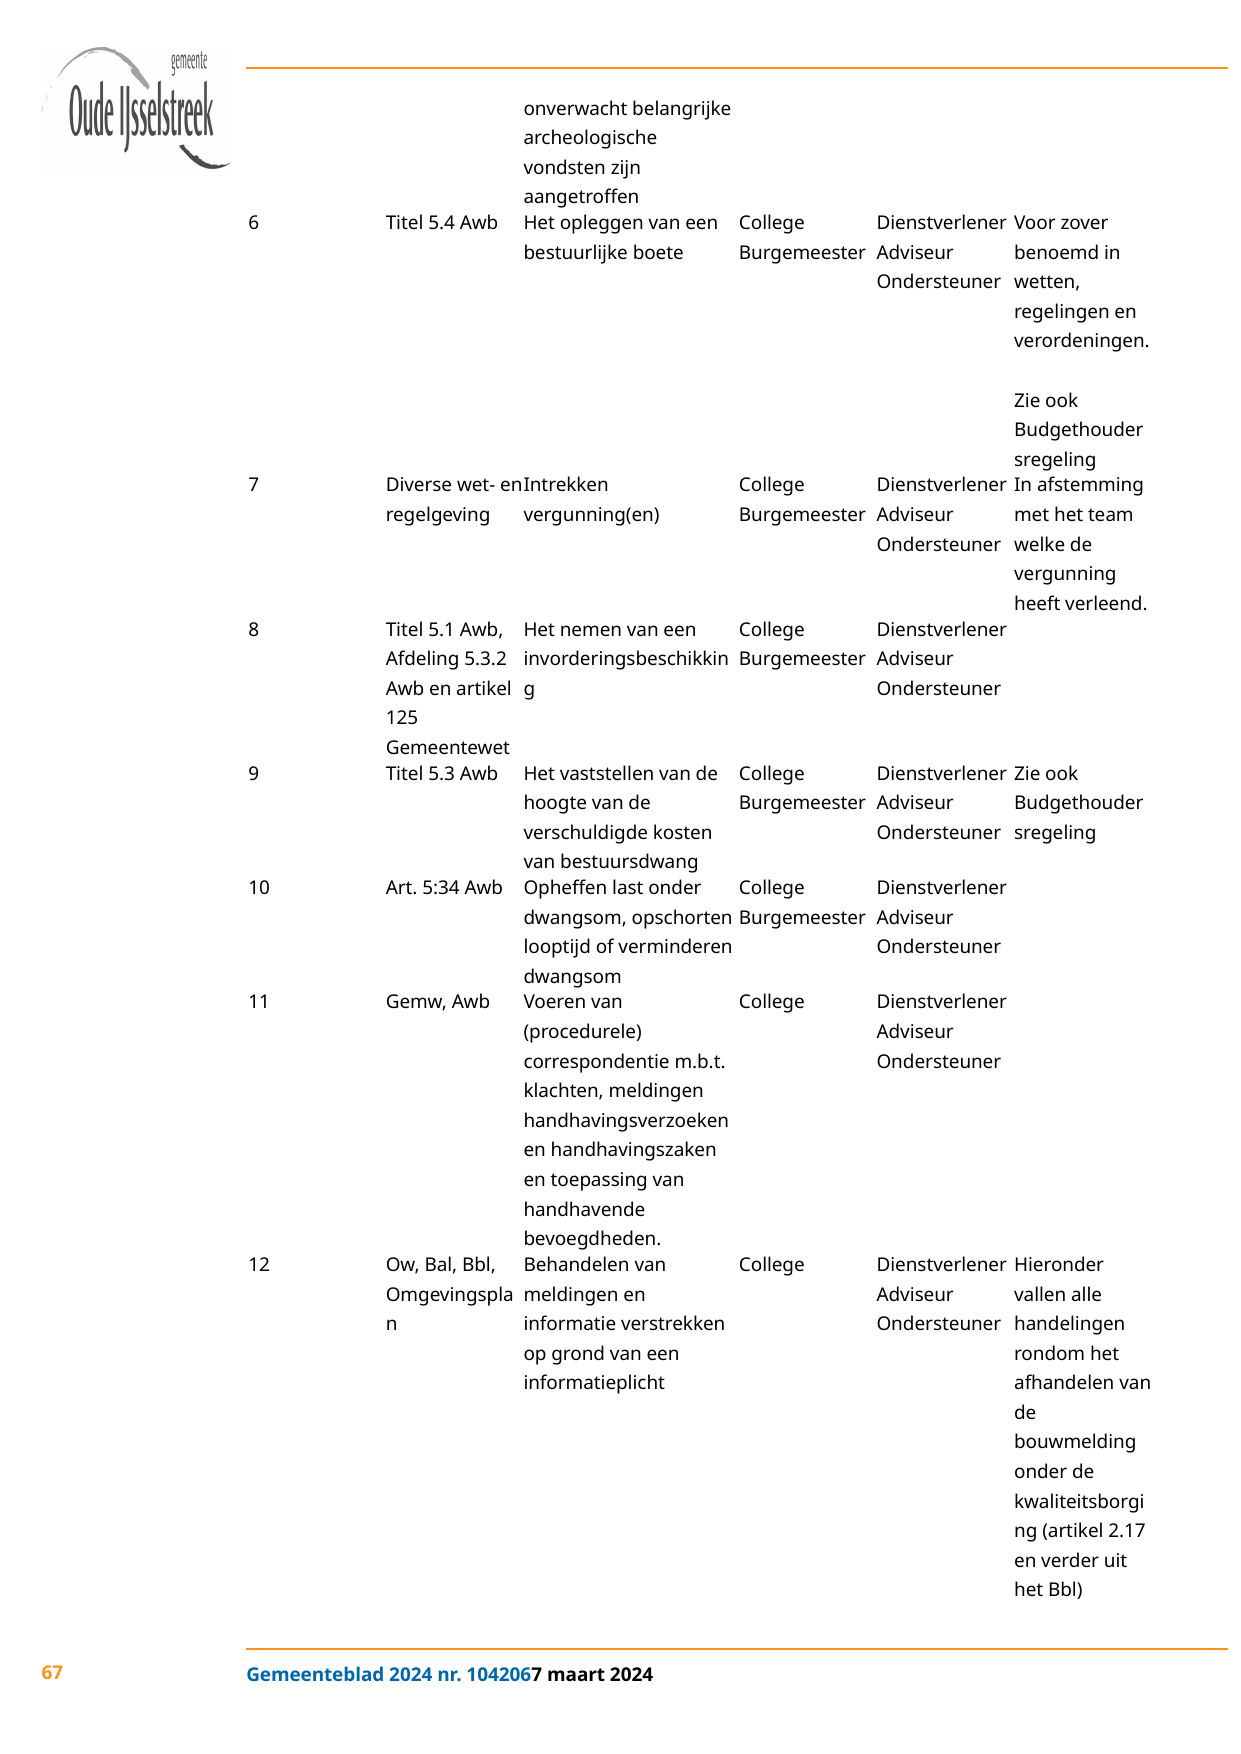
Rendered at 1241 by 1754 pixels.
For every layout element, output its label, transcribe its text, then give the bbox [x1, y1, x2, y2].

table_cell Dienstverlener Adviseur Ondersteuner [876, 874, 1014, 989]
table_cell Titel 5.4 Awb [386, 209, 523, 472]
picture [41, 47, 231, 172]
table_cell Dienstverlener Adviseur Ondersteuner [876, 209, 1014, 472]
table_cell [1014, 95, 1152, 209]
table_cell Het opleggen van een bestuurlijke boete [523, 209, 739, 472]
table_cell College Burgemeester [739, 760, 876, 874]
table_cell Het nemen van een invorderingsbeschikking [523, 616, 739, 760]
table_cell [1014, 616, 1152, 760]
table_cell In afstemming met het team welke de vergunning heeft verleend. [1014, 472, 1152, 616]
table_cell Opheffen last onder dwangsom, opschorten looptijd of verminderen dwangsom [523, 874, 739, 989]
table_cell [248, 95, 386, 209]
table_cell [1014, 989, 1152, 1251]
table_cell Zie ook Budgethoudersregeling [1014, 760, 1152, 874]
table_cell Dienstverlener Adviseur Ondersteuner [876, 760, 1014, 874]
table_cell Ow, Bal, Bbl, Omgevingsplan [386, 1251, 523, 1602]
table_cell College [739, 1251, 876, 1602]
table_cell College Burgemeester [739, 616, 876, 760]
table_cell Dienstverlener Adviseur Ondersteuner [876, 472, 1014, 616]
table_cell [1014, 874, 1152, 989]
table_cell Diverse wet- en regelgeving [386, 472, 523, 616]
table_cell 12 [248, 1251, 386, 1602]
table_cell [876, 95, 1014, 209]
table_cell Behandelen van meldingen en informatie verstrekken op grond van een informatieplicht [523, 1251, 739, 1602]
table_cell Het vaststellen van de hoogte van de verschuldigde kosten van bestuursdwang [523, 760, 739, 874]
table_cell Voor zover benoemd in wetten, regelingen en verordeningen. Zie ook Budgethoudersregeling [1014, 209, 1152, 472]
table_cell onverwacht belangrijke archeologische vondsten zijn aangetroffen [523, 95, 739, 209]
table_cell 6 [248, 209, 386, 472]
table_cell Dienstverlener Adviseur Ondersteuner [876, 616, 1014, 760]
table_cell College [739, 989, 876, 1251]
table_cell Gemw, Awb [386, 989, 523, 1251]
table_cell College Burgemeester [739, 209, 876, 472]
table_cell Hieronder vallen alle handelingen rondom het afhandelen van de bouwmelding onder de kwaliteitsborging (artikel 2.17 en verder uit het Bbl) [1014, 1251, 1152, 1602]
table_cell 7 [248, 472, 386, 616]
table_cell Dienstverlener Adviseur Ondersteuner [876, 989, 1014, 1251]
table_cell 9 [248, 760, 386, 874]
table_cell 10 [248, 874, 386, 989]
table_cell 11 [248, 989, 386, 1251]
table_cell College Burgemeester [739, 874, 876, 989]
table_cell [386, 95, 523, 209]
table_cell College Burgemeester [739, 472, 876, 616]
table_cell Titel 5.3 Awb [386, 760, 523, 874]
table_cell [739, 95, 876, 209]
table_cell Voeren van (procedurele) correspondentie m.b.t. klachten, meldingen handhavingsverzoeken en handhavingszaken en toepassing van handhavende bevoegdheden. [523, 989, 739, 1251]
table_cell Titel 5.1 Awb, Afdeling 5.3.2 Awb en artikel 125 Gemeentewet [386, 616, 523, 760]
table_cell Intrekken vergunning(en) [523, 472, 739, 616]
table_cell 8 [248, 616, 386, 760]
table_cell Dienstverlener Adviseur Ondersteuner [876, 1251, 1014, 1602]
table_cell Art. 5:34 Awb [386, 874, 523, 989]
